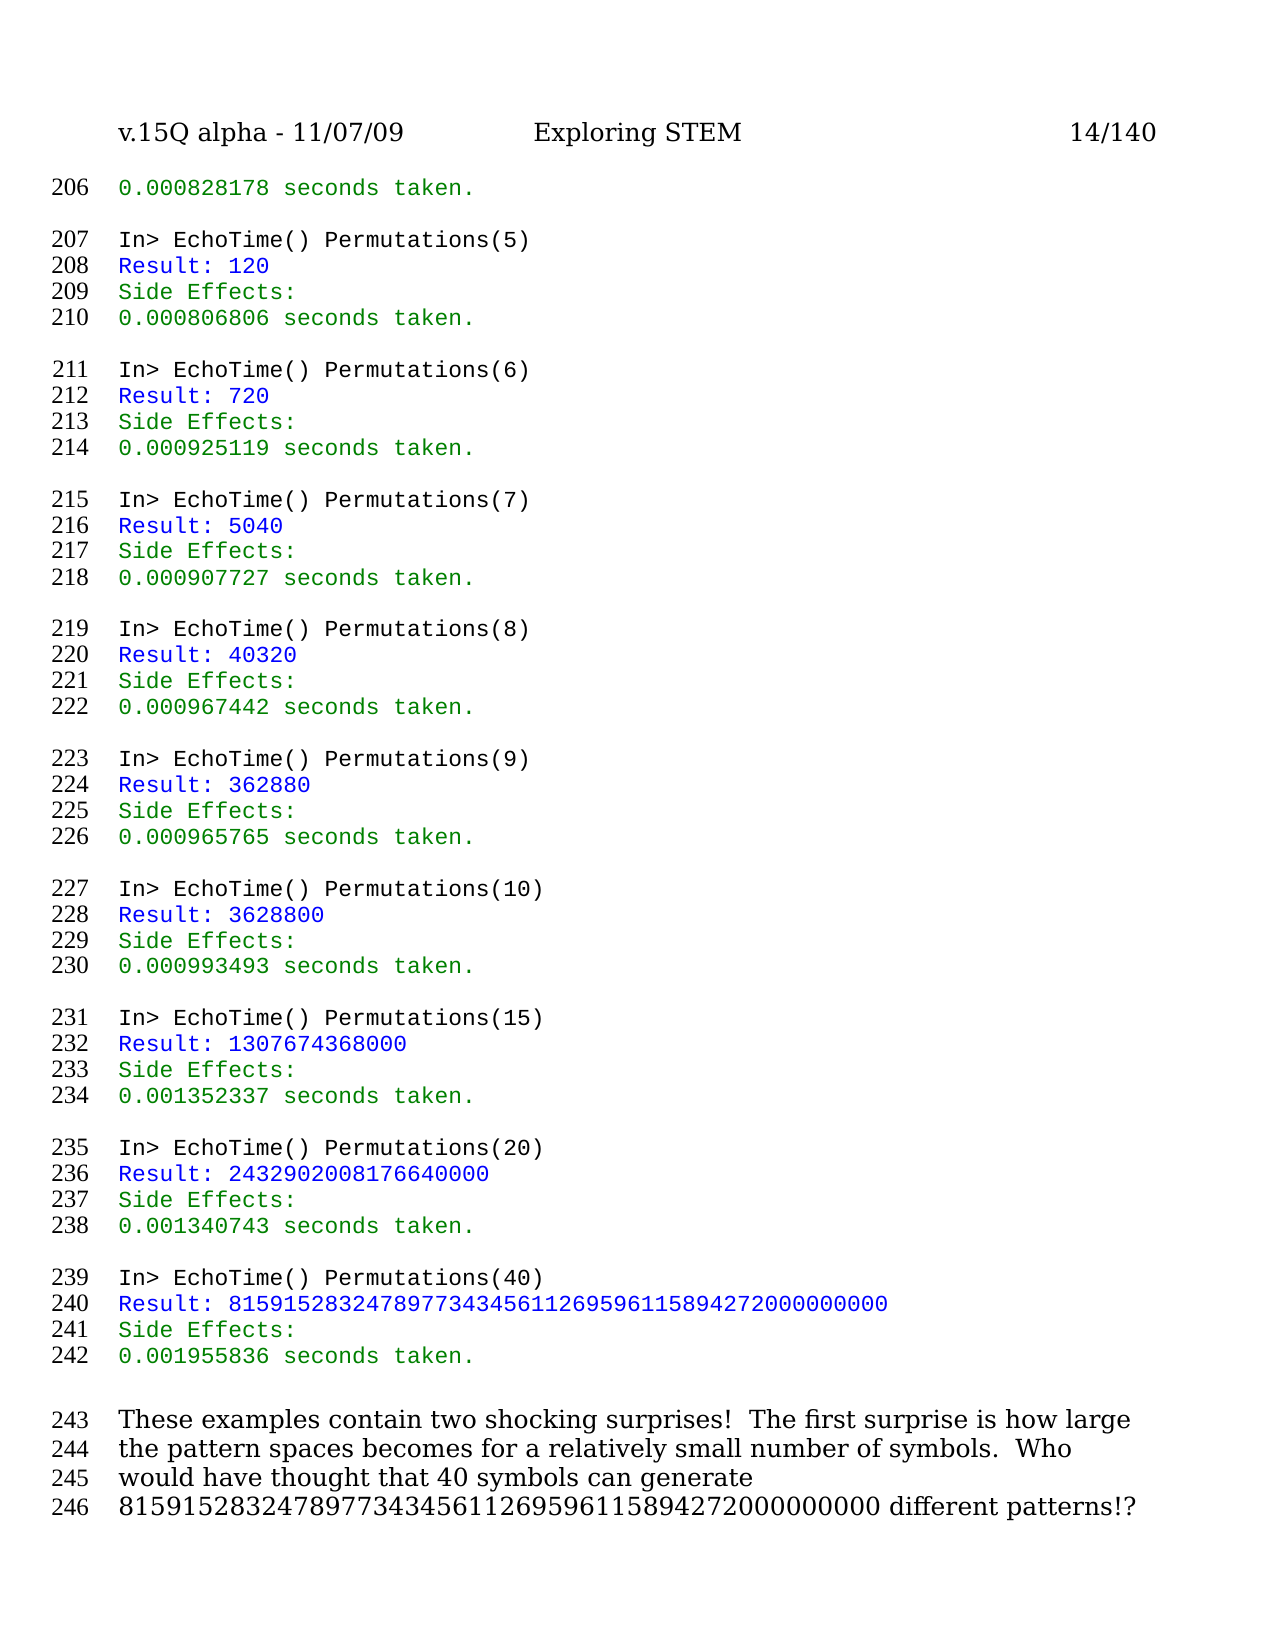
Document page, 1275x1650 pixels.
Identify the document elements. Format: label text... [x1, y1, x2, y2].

text Result: 1307674368000 [118, 1033, 1157, 1059]
text Side Effects: [118, 799, 1157, 825]
text Result: 815915283247897734345611269596115894272000000000 [118, 1292, 1157, 1318]
text Side Effects: [118, 540, 1157, 566]
text In> EchoTime() Permutations(5) [118, 229, 1157, 254]
text Result: 40320 [118, 644, 1157, 669]
text Result: 2432902008176640000 [118, 1162, 1157, 1188]
text In> EchoTime() Permutations(40) [118, 1266, 1157, 1292]
text 0.000806806 seconds taken. [118, 306, 1157, 332]
text Side Effects: [118, 1318, 1157, 1344]
text In> EchoTime() Permutations(7) [118, 488, 1157, 514]
text 0.000907727 seconds taken. [118, 566, 1157, 592]
text In> EchoTime() Permutations(9) [118, 747, 1157, 773]
text Result: 362880 [118, 773, 1157, 799]
text In> EchoTime() Permutations(15) [118, 1007, 1157, 1033]
text 0.000925119 seconds taken. [118, 436, 1157, 462]
text Side Effects: [118, 1059, 1157, 1084]
text Result: 3628800 [118, 903, 1157, 929]
text 0.001352337 seconds taken. [118, 1084, 1157, 1111]
text Side Effects: [118, 669, 1157, 696]
text Result: 120 [118, 254, 1157, 281]
text 0.001340743 seconds taken. [118, 1214, 1157, 1240]
text In> EchoTime() Permutations(10) [118, 877, 1157, 903]
text In> EchoTime() Permutations(6) [118, 358, 1157, 384]
text In> EchoTime() Permutations(20) [118, 1136, 1157, 1162]
text Result: 5040 [118, 514, 1157, 540]
text Result: 720 [118, 384, 1157, 410]
text Side Effects: [118, 1188, 1157, 1214]
text 0.000967442 seconds taken. [118, 696, 1157, 721]
text In> EchoTime() Permutations(8) [118, 618, 1157, 644]
text 0.000965765 seconds taken. [118, 825, 1157, 851]
text Side Effects: [118, 410, 1157, 436]
text Side Effects: [118, 929, 1157, 955]
text These examples contain two shocking surprises! The first surprise is how large the pattern spaces becomes for a relatively small number of symbols. Who would have thought that 40 symbols can generate 815915283247897734345611269596115894272000000000 different patterns!? [118, 1405, 1157, 1521]
text 0.001955836 seconds taken. [118, 1344, 1157, 1370]
text 0.000828178 seconds taken. [118, 177, 1157, 203]
text 0.000993493 seconds taken. [118, 955, 1157, 981]
text Side Effects: [118, 281, 1157, 306]
